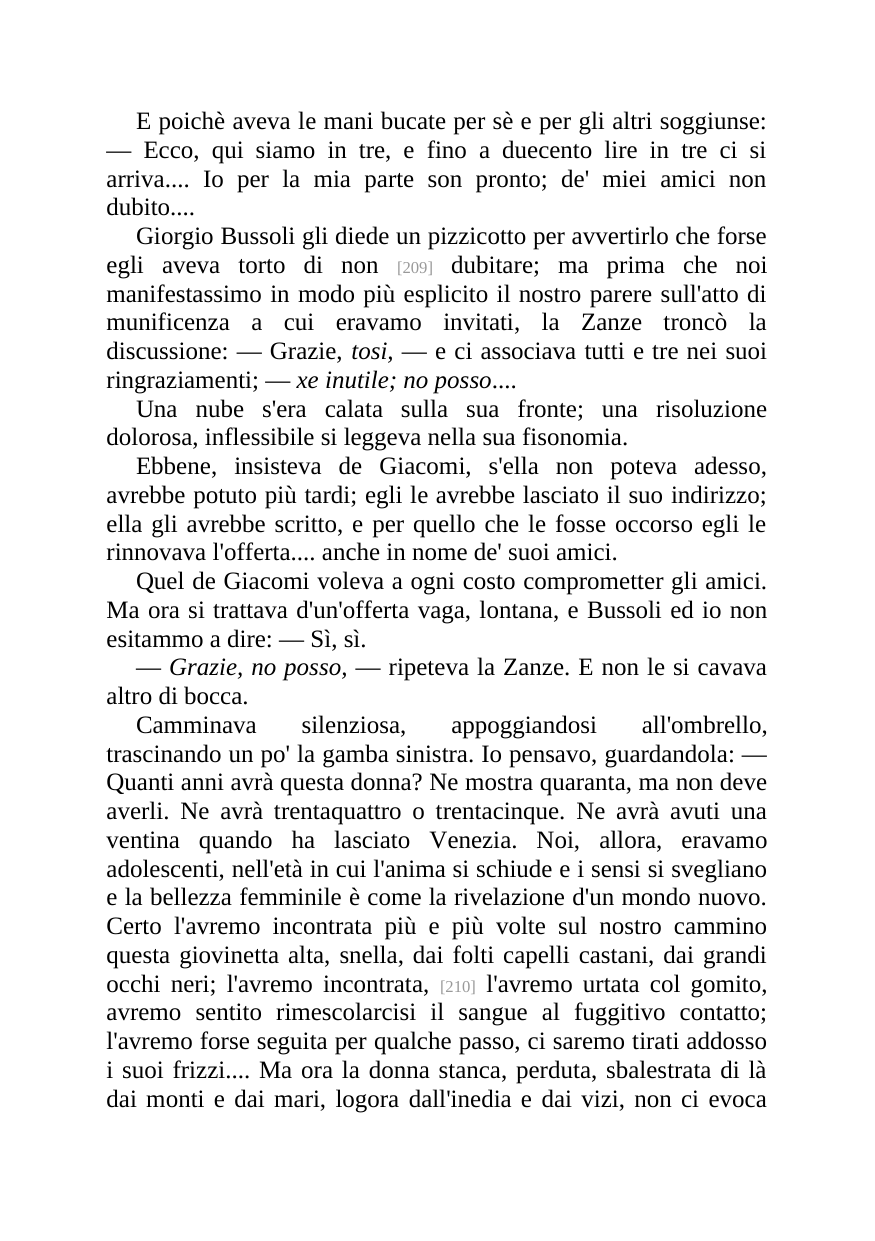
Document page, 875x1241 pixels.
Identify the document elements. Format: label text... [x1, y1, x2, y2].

text E poichè aveva le mani bucate per sè e per gli altri soggiunse: — Ecco, qui siamo in tre, e fino a duecento lire in tre ci si arriva.... Io per la mia parte son pronto; de' miei amici non dubito.... [106, 106, 768, 221]
text Camminava silenziosa, appoggiandosi all'ombrello, trascinando un po' la gamba sinistra. Io pensavo, guardandola: — Quanti anni avrà questa donna? Ne mostra quaranta, ma non deve averli. Ne avrà trentaquattro o trentacinque. Ne avrà avuti una ventina quando ha lasciato Venezia. Noi, allora, eravamo adolescenti, nell'età in cui l'anima si schiude e i sensi si svegliano e la bellezza femminile è come la rivelazione d'un mondo nuovo. Certo l'avremo incontrata più e più volte sul nostro cammino questa giovinetta alta, snella, dai folti capelli castani, dai grandi occhi neri; l'avremo incontrata, [210] l'avremo urtata col gomito, avremo sentito rimescolarcisi il sangue al fuggitivo contatto; l'avremo forse seguita per qualche passo, ci saremo tirati addosso i suoi frizzi.... Ma ora la donna stanca, perduta, sbalestrata di là dai monti e dai mari, logora dall'inedia e dai vizi, non ci evoca [106, 710, 768, 1112]
text Ebbene, insisteva de Giacomi, s'ella non poteva adesso, avrebbe potuto più tardi; egli le avrebbe lasciato il suo indirizzo; ella gli avrebbe scritto, e per quello che le fosse occorso egli le rinnovava l'offerta.... anche in nome de' suoi amici. [106, 451, 768, 566]
text — Grazie, no posso, — ripeteva la Zanze. E non le si cavava altro di bocca. [106, 652, 768, 710]
text Una nube s'era calata sulla sua fronte; una risoluzione dolorosa, inflessibile si leggeva nella sua fisonomia. [106, 394, 768, 451]
text Quel de Giacomi voleva a ogni costo comprometter gli amici. Ma ora si trattava d'un'offerta vaga, lontana, e Bussoli ed io non esitammo a dire: — Sì, sì. [106, 566, 768, 652]
text Giorgio Bussoli gli diede un pizzicotto per avvertirlo che forse egli aveva torto di non [209] dubitare; ma prima che noi manifestassimo in modo più esplicito il nostro parere sull'atto di munificenza a cui eravamo invitati, la Zanze troncò la discussione: — Grazie, tosi, — e ci associava tutti e tre nei suoi ringraziamenti; — xe inutile; no posso.... [106, 221, 768, 394]
